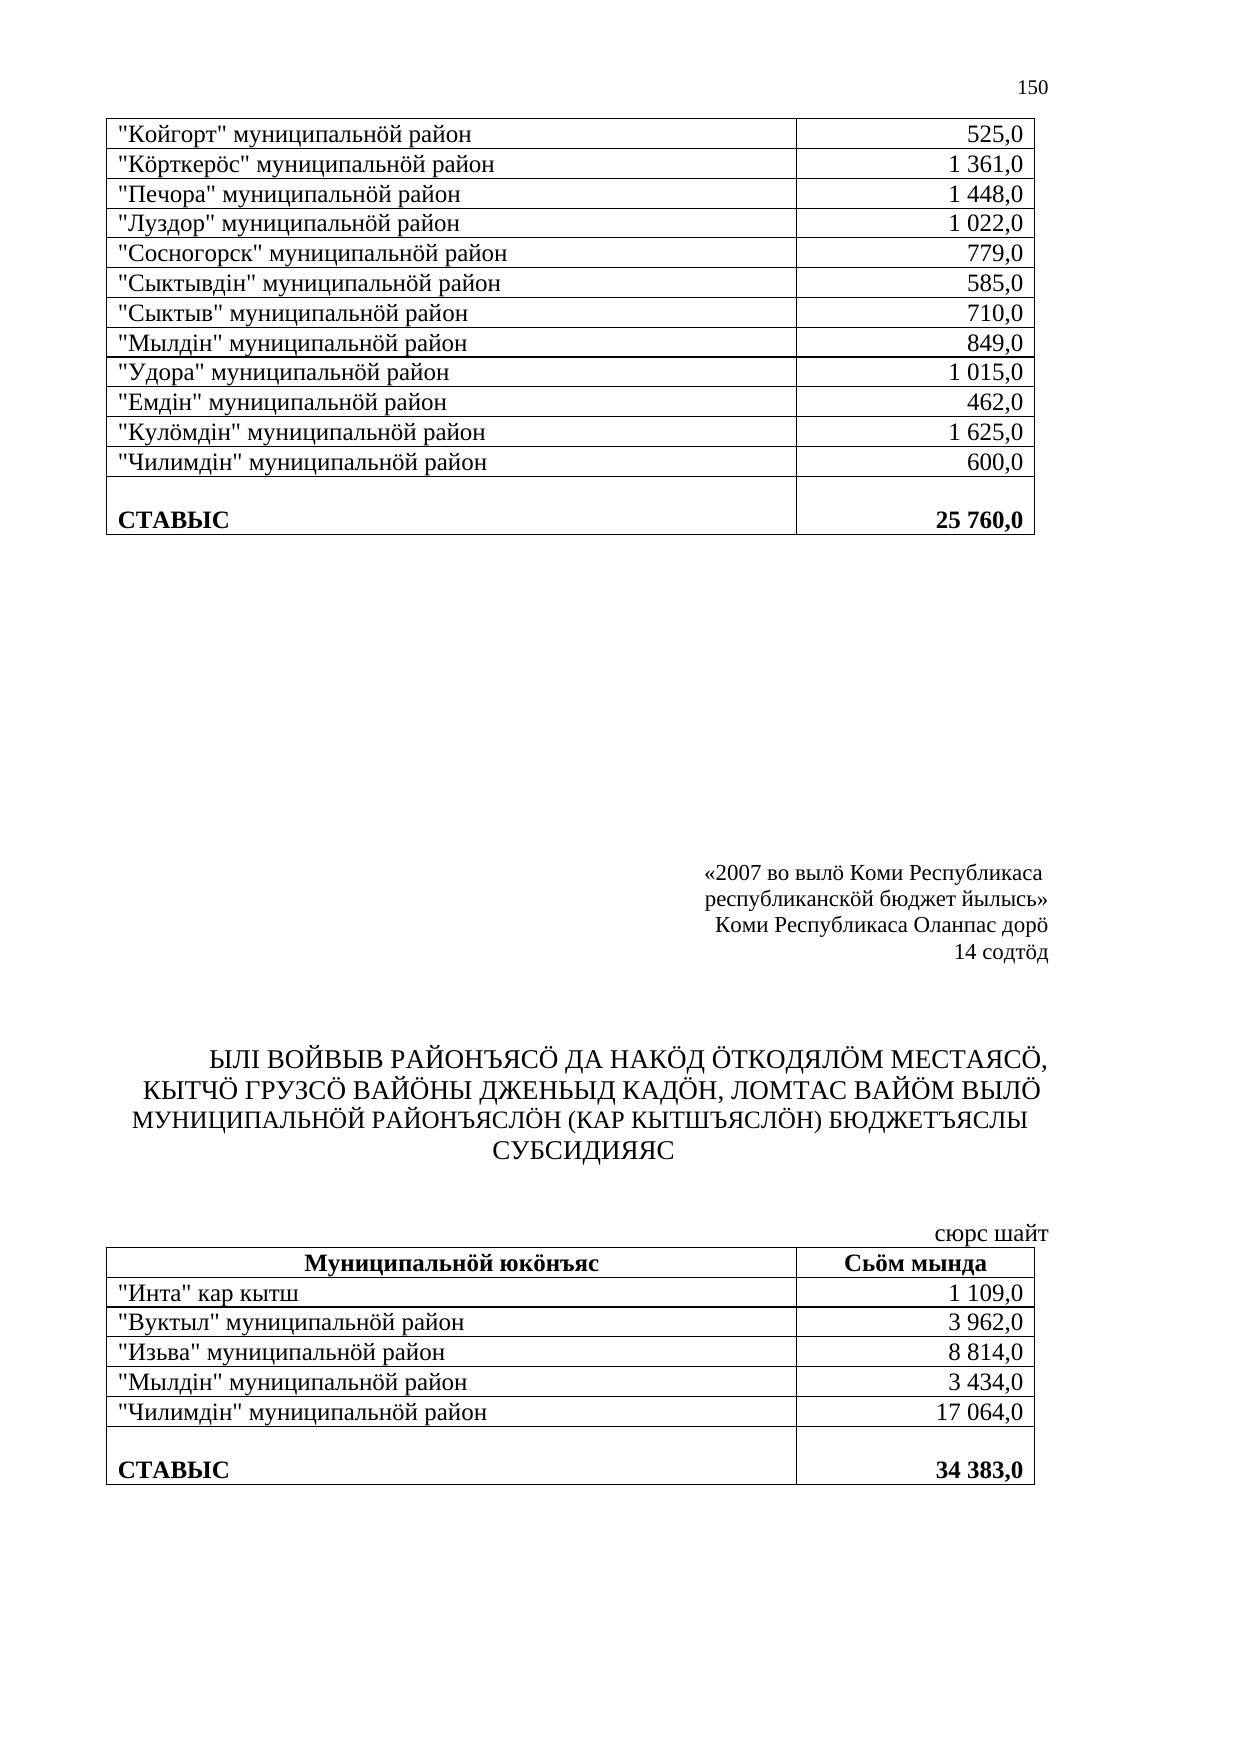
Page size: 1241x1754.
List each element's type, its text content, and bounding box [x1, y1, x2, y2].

table_cell 34 383,0 [797, 1427, 1034, 1484]
table_cell "Сыктыв" муниципальнöй район [107, 298, 796, 327]
table_cell "Вуктыл" муниципальнöй район [107, 1308, 796, 1336]
text республиканскöй бюджет йылысь» [118, 885, 1048, 911]
table_cell "Изьва" муниципальнöй район [107, 1337, 796, 1366]
text «2007 во вылö Коми Республикаса [118, 859, 1048, 885]
text ЫЛI ВОЙВЫВ РАЙОНЪЯСÖ ДА НАКÖД ÖТКОДЯЛÖМ МЕСТАЯСÖ, КЫТЧÖ ГРУЗСÖ ВАЙÖНЫ ДЖЕНЬЫД КАДÖН, ЛОМТАС ВАЙÖМ ВЫЛÖ [118, 1043, 1048, 1105]
table_cell 1 022,0 [797, 209, 1034, 237]
table_cell 3 962,0 [797, 1308, 1034, 1336]
table_cell 710,0 [797, 298, 1034, 327]
text МУНИЦИПАЛЬНÖЙ РАЙОНЪЯСЛÖН (КАР КЫТШЪЯСЛÖН) БЮДЖЕТЪЯСЛЫ [118, 1105, 1048, 1134]
table_cell "Мылдiн" муниципальнöй район [107, 1367, 796, 1396]
table_cell 1 361,0 [797, 149, 1034, 178]
text СУБСИДИЯЯС [118, 1134, 1048, 1165]
table_cell 17 064,0 [797, 1397, 1034, 1426]
table_cell СТАВЫС [107, 477, 796, 534]
table_header Сьöм мында [797, 1248, 1034, 1277]
table_cell 462,0 [797, 387, 1034, 416]
table_cell 3 434,0 [797, 1367, 1034, 1396]
table_cell 1 015,0 [797, 358, 1034, 386]
table_header Муниципальнöй юкöнъяс [107, 1248, 796, 1277]
table_cell 600,0 [797, 447, 1034, 476]
table_cell 849,0 [797, 328, 1034, 356]
table_cell "Койгорт" муниципальнöй район [107, 119, 796, 148]
table_cell "Сосногорск" муниципальнöй район [107, 238, 796, 267]
table_cell "Кöрткерöс" муниципальнöй район [107, 149, 796, 178]
table_cell 8 814,0 [797, 1337, 1034, 1366]
table_cell 1 625,0 [797, 417, 1034, 446]
table_cell "Емдiн" муниципальнöй район [107, 387, 796, 416]
table_cell "Чилимдiн" муниципальнöй район [107, 1397, 796, 1426]
table_cell "Луздор" муниципальнöй район [107, 209, 796, 237]
table_cell "Мылдiн" муниципальнöй район [107, 328, 796, 356]
table_cell 1 448,0 [797, 179, 1034, 207]
table_cell "Сыктывдiн" муниципальнöй район [107, 268, 796, 297]
table_cell 585,0 [797, 268, 1034, 297]
table_cell "Инта" кар кытш [107, 1278, 796, 1306]
text Коми Республикаса Оланпас дорö [118, 911, 1048, 938]
text сюрс шайт [118, 1218, 1048, 1247]
table_cell "Кулöмдiн" муниципальнöй район [107, 417, 796, 446]
table_cell "Чилимдiн" муниципальнöй район [107, 447, 796, 476]
table_cell СТАВЫС [107, 1427, 796, 1484]
table_cell 779,0 [797, 238, 1034, 267]
text 14 содтöд [118, 938, 1048, 964]
table_cell 525,0 [797, 119, 1034, 148]
table_cell 1 109,0 [797, 1278, 1034, 1306]
table_cell "Удора" муниципальнöй район [107, 358, 796, 386]
table_cell "Печора" муниципальнöй район [107, 179, 796, 207]
table_cell 25 760,0 [797, 477, 1034, 534]
